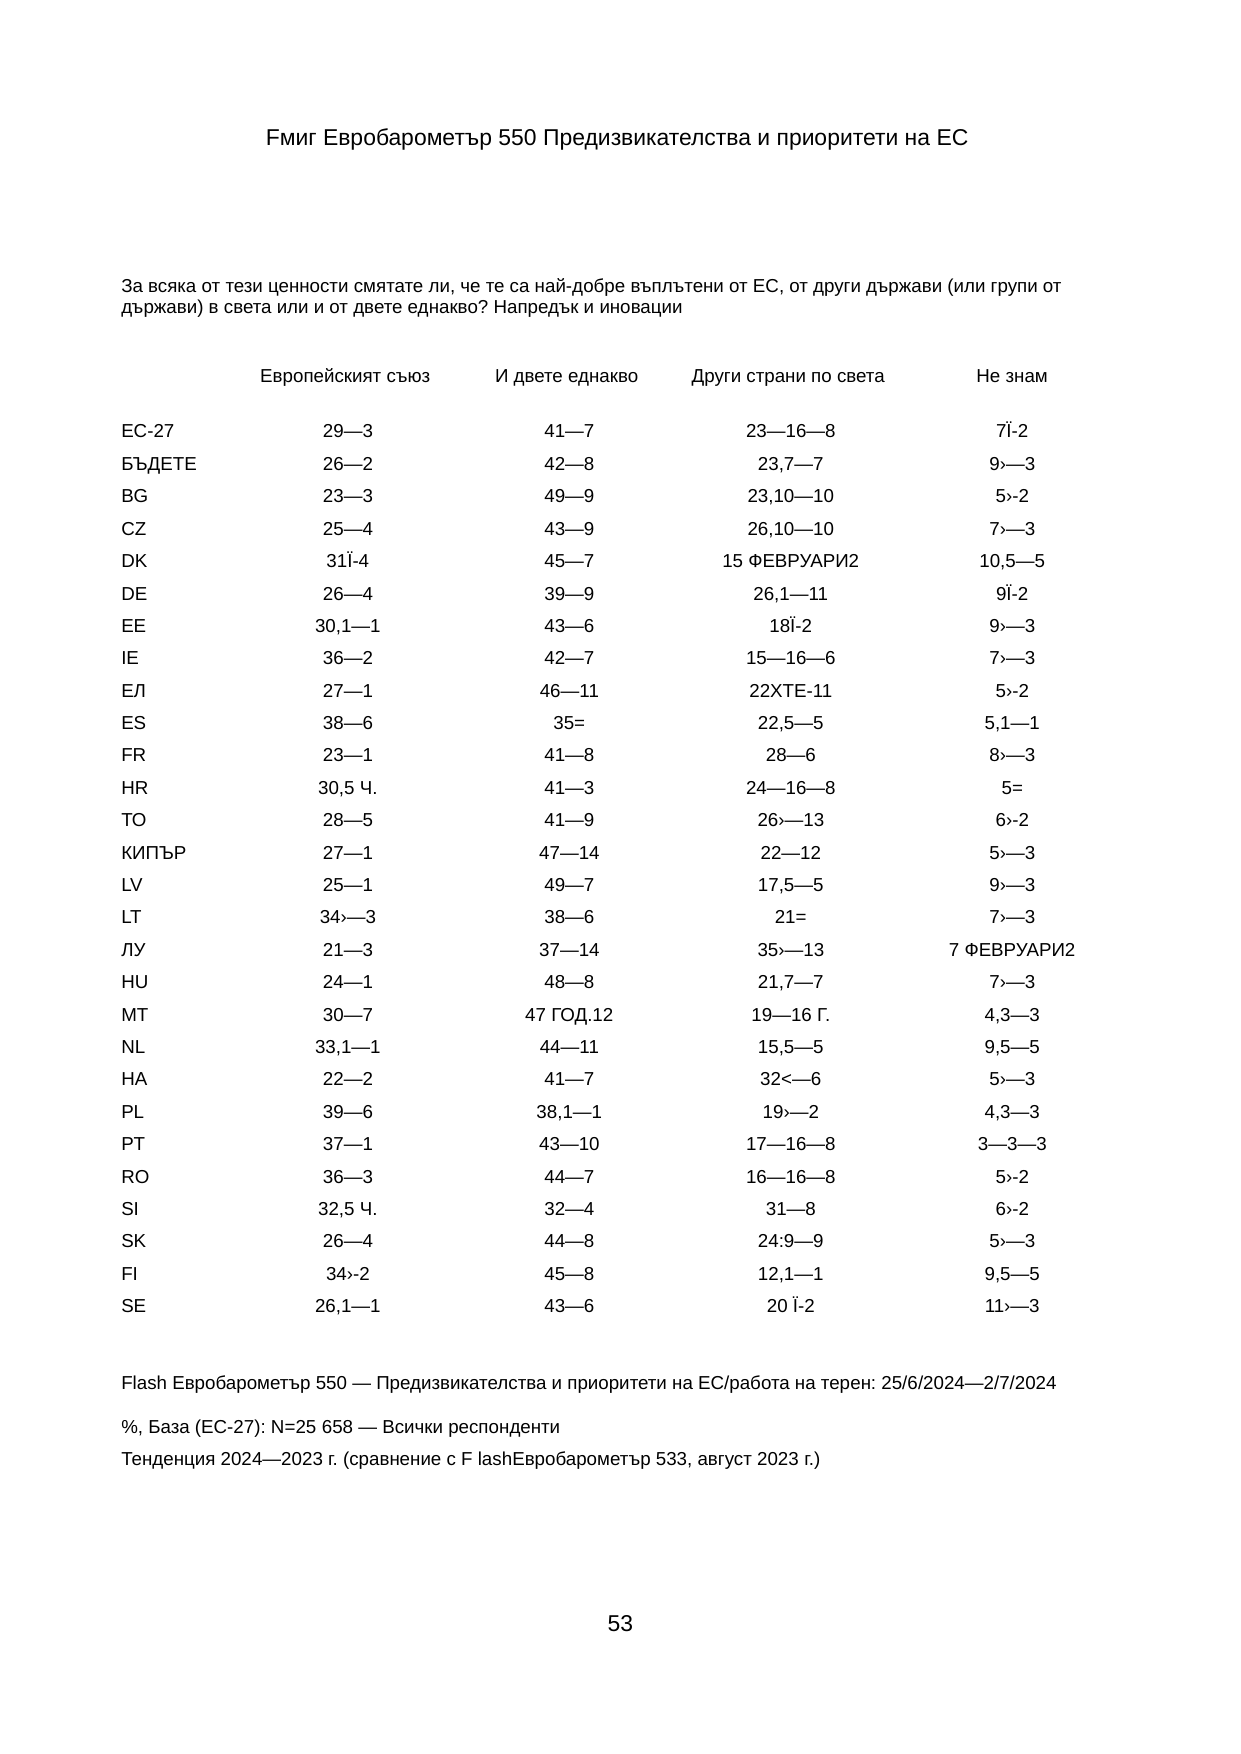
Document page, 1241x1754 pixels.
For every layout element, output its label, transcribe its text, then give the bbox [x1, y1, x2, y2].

table_cell 8›—3 [901, 739, 1123, 771]
table_cell 9Ï-2 [901, 577, 1123, 609]
table_cell 7Ï-2 [901, 415, 1123, 447]
table_cell [201, 1290, 237, 1322]
table_cell 21= [680, 901, 901, 933]
table_cell 9,5—5 [901, 1257, 1123, 1289]
table_cell 3—3—3 [901, 1128, 1123, 1160]
table_cell [201, 1160, 237, 1192]
table_cell 39—9 [458, 577, 680, 609]
table_cell 26—4 [237, 1225, 458, 1257]
table_cell EE [118, 609, 201, 642]
table_cell 5›—3 [901, 1063, 1123, 1095]
table_cell HR [118, 771, 201, 804]
table_cell 26,1—11 [680, 577, 901, 609]
table_cell 47 ГОД.12 [458, 998, 680, 1030]
table_cell [201, 545, 237, 577]
table_cell [118, 336, 201, 415]
table_cell [201, 998, 237, 1030]
table_cell 30,5 Ч. [237, 771, 458, 804]
table_cell [201, 447, 237, 480]
table_cell И двете еднакво [458, 336, 680, 415]
table_cell SI [118, 1193, 201, 1225]
table_cell 18Ï-2 [680, 609, 901, 642]
table_cell 26—2 [237, 447, 458, 480]
table_cell 27—1 [237, 674, 458, 706]
table_cell 10,5—5 [901, 545, 1123, 577]
table_cell [458, 1322, 680, 1354]
table_cell 15 ФЕВРУАРИ2 [680, 545, 901, 577]
table_cell [201, 512, 237, 544]
table_cell [201, 804, 237, 836]
table_cell 42—7 [458, 642, 680, 674]
table_cell RO [118, 1160, 201, 1192]
table_cell 42—8 [458, 447, 680, 480]
table_cell 7›—3 [901, 901, 1123, 933]
table_cell 6›-2 [901, 804, 1123, 836]
table_cell 41—7 [458, 1063, 680, 1095]
table_cell 38,1—1 [458, 1095, 680, 1128]
table_cell 28—6 [680, 739, 901, 771]
table_cell Тенденция 2024—2023 г. (сравнение с F lashЕвробарометър 533, август 2023 г.) [118, 1443, 1123, 1475]
table_cell БЪДЕТЕ [118, 447, 201, 480]
table_cell 31Ï-4 [237, 545, 458, 577]
table_cell 23,7—7 [680, 447, 901, 480]
table_cell [201, 706, 237, 739]
table_cell 38—6 [458, 901, 680, 933]
table_cell 19—16 Г. [680, 998, 901, 1030]
table_cell SE [118, 1290, 201, 1322]
table_cell 7›—3 [901, 642, 1123, 674]
table_cell 32,5 Ч. [237, 1193, 458, 1225]
table_cell 5›—3 [901, 1225, 1123, 1257]
table_cell 44—8 [458, 1225, 680, 1257]
table_cell 36—2 [237, 642, 458, 674]
table_cell ЛУ [118, 933, 201, 966]
table_cell 7›—3 [901, 966, 1123, 998]
table_cell [201, 609, 237, 642]
table_cell Flash Евробарометър 550 — Предизвикателства и приоритети на ЕС/работа на терен: 25/6/2024—2/7/2024 [118, 1354, 1123, 1410]
table_cell PL [118, 1095, 201, 1128]
table_cell FI [118, 1257, 201, 1289]
table_cell MT [118, 998, 201, 1030]
table_cell 23—1 [237, 739, 458, 771]
table_cell [901, 1322, 1123, 1354]
table_cell Не знам [901, 336, 1123, 415]
table_cell [201, 771, 237, 804]
table_cell CZ [118, 512, 201, 544]
table_cell [201, 674, 237, 706]
table_cell LV [118, 869, 201, 901]
table_cell 27—1 [237, 836, 458, 868]
table_cell [201, 1225, 237, 1257]
table_cell 5,1—1 [901, 706, 1123, 739]
table_cell 23—16—8 [680, 415, 901, 447]
table_cell 34›—3 [237, 901, 458, 933]
table_cell LT [118, 901, 201, 933]
table_cell 24:9—9 [680, 1225, 901, 1257]
table_cell 9,5—5 [901, 1030, 1123, 1063]
table_cell 4,3—3 [901, 1095, 1123, 1128]
table_cell 45—7 [458, 545, 680, 577]
table_cell 22ХТЕ-11 [680, 674, 901, 706]
table_cell DK [118, 545, 201, 577]
table_cell 7 ФЕВРУАРИ2 [901, 933, 1123, 966]
table_cell NL [118, 1030, 201, 1063]
table_cell 30,1—1 [237, 609, 458, 642]
table_cell 17,5—5 [680, 869, 901, 901]
table_cell 21,7—7 [680, 966, 901, 998]
table_cell 35›—13 [680, 933, 901, 966]
table_cell 19›—2 [680, 1095, 901, 1128]
table_cell 30—7 [237, 998, 458, 1030]
table_cell 41—7 [458, 415, 680, 447]
table_cell 39—6 [237, 1095, 458, 1128]
table_cell 16—16—8 [680, 1160, 901, 1192]
table_cell 41—3 [458, 771, 680, 804]
table_cell 5›-2 [901, 480, 1123, 512]
table_cell [201, 480, 237, 512]
table_cell ЕС-27 [118, 415, 201, 447]
table_cell IE [118, 642, 201, 674]
table_cell [201, 966, 237, 998]
table_cell 5›—3 [901, 836, 1123, 868]
table_cell 15—16—6 [680, 642, 901, 674]
table_cell 32—4 [458, 1193, 680, 1225]
table_cell 37—14 [458, 933, 680, 966]
table_cell 5= [901, 771, 1123, 804]
table_cell [201, 1193, 237, 1225]
table_cell [201, 336, 237, 415]
table_cell [201, 415, 237, 447]
table_cell 34›-2 [237, 1257, 458, 1289]
table_cell 41—9 [458, 804, 680, 836]
table_cell 26,10—10 [680, 512, 901, 544]
table_cell 44—7 [458, 1160, 680, 1192]
table_cell [201, 1030, 237, 1063]
table_cell 12,1—1 [680, 1257, 901, 1289]
table_cell [201, 577, 237, 609]
table_cell 26,1—1 [237, 1290, 458, 1322]
table_cell 23—3 [237, 480, 458, 512]
table_cell 25—1 [237, 869, 458, 901]
table_cell 26›—13 [680, 804, 901, 836]
table_cell 43—6 [458, 609, 680, 642]
table_cell 44—11 [458, 1030, 680, 1063]
table_cell 31—8 [680, 1193, 901, 1225]
table_cell 25—4 [237, 512, 458, 544]
table_header За всяка от тези ценности смятате ли, че те са най-добре въплътени от ЕС, от други държави (или групи от държави) в света или и от двете еднакво? Напредък и иновации [118, 256, 1123, 336]
table_cell ЕЛ [118, 674, 201, 706]
table_cell 17—16—8 [680, 1128, 901, 1160]
table_cell 41—8 [458, 739, 680, 771]
table_cell ES [118, 706, 201, 739]
table_cell 43—6 [458, 1290, 680, 1322]
table_cell HU [118, 966, 201, 998]
table_cell 23,10—10 [680, 480, 901, 512]
table_cell 22—2 [237, 1063, 458, 1095]
table_cell [201, 1257, 237, 1289]
table_cell 22,5—5 [680, 706, 901, 739]
table_cell 28—5 [237, 804, 458, 836]
table_cell НА [118, 1063, 201, 1095]
table_cell [201, 836, 237, 868]
table_cell 38—6 [237, 706, 458, 739]
table_cell 21—3 [237, 933, 458, 966]
table_cell 4,3—3 [901, 998, 1123, 1030]
table_cell 32<—6 [680, 1063, 901, 1095]
table_cell 29—3 [237, 415, 458, 447]
table_cell [201, 739, 237, 771]
table_cell [201, 1095, 237, 1128]
table_cell 6›-2 [901, 1193, 1123, 1225]
table_cell [201, 1128, 237, 1160]
table_cell 9›—3 [901, 609, 1123, 642]
table_cell 48—8 [458, 966, 680, 998]
table_cell 5›-2 [901, 1160, 1123, 1192]
table_cell 35= [458, 706, 680, 739]
table_cell FR [118, 739, 201, 771]
table_cell 22—12 [680, 836, 901, 868]
table_cell 24—16—8 [680, 771, 901, 804]
table_cell [201, 642, 237, 674]
table_cell %, База (ЕС-27): N=25 658 — Всички респонденти [118, 1410, 1123, 1443]
table_cell [201, 1063, 237, 1095]
table_cell Други страни по света [680, 336, 901, 415]
table_cell 26—4 [237, 577, 458, 609]
table_cell 47—14 [458, 836, 680, 868]
table_cell [118, 1322, 201, 1354]
table_cell 43—10 [458, 1128, 680, 1160]
table_cell 36—3 [237, 1160, 458, 1192]
table_cell [201, 869, 237, 901]
table_cell 49—9 [458, 480, 680, 512]
table_cell [201, 901, 237, 933]
table_cell BG [118, 480, 201, 512]
table_cell 20 Ï-2 [680, 1290, 901, 1322]
table_cell [237, 1322, 458, 1354]
table_cell 33,1—1 [237, 1030, 458, 1063]
table_cell 5›-2 [901, 674, 1123, 706]
table_cell 15,5—5 [680, 1030, 901, 1063]
table_cell КИПЪР [118, 836, 201, 868]
table_cell 9›—3 [901, 869, 1123, 901]
table_cell PT [118, 1128, 201, 1160]
table_cell DE [118, 577, 201, 609]
table_cell 7›—3 [901, 512, 1123, 544]
table_cell 37—1 [237, 1128, 458, 1160]
table_cell SK [118, 1225, 201, 1257]
table_cell 46—11 [458, 674, 680, 706]
table_cell [201, 1322, 237, 1354]
table_cell 24—1 [237, 966, 458, 998]
table_cell [680, 1322, 901, 1354]
table_cell ТО [118, 804, 201, 836]
table_cell 11›—3 [901, 1290, 1123, 1322]
table_cell 45—8 [458, 1257, 680, 1289]
table_cell [201, 933, 237, 966]
table_cell 43—9 [458, 512, 680, 544]
table_cell 9›—3 [901, 447, 1123, 480]
table_cell 49—7 [458, 869, 680, 901]
table_cell Европейският съюз [237, 336, 458, 415]
